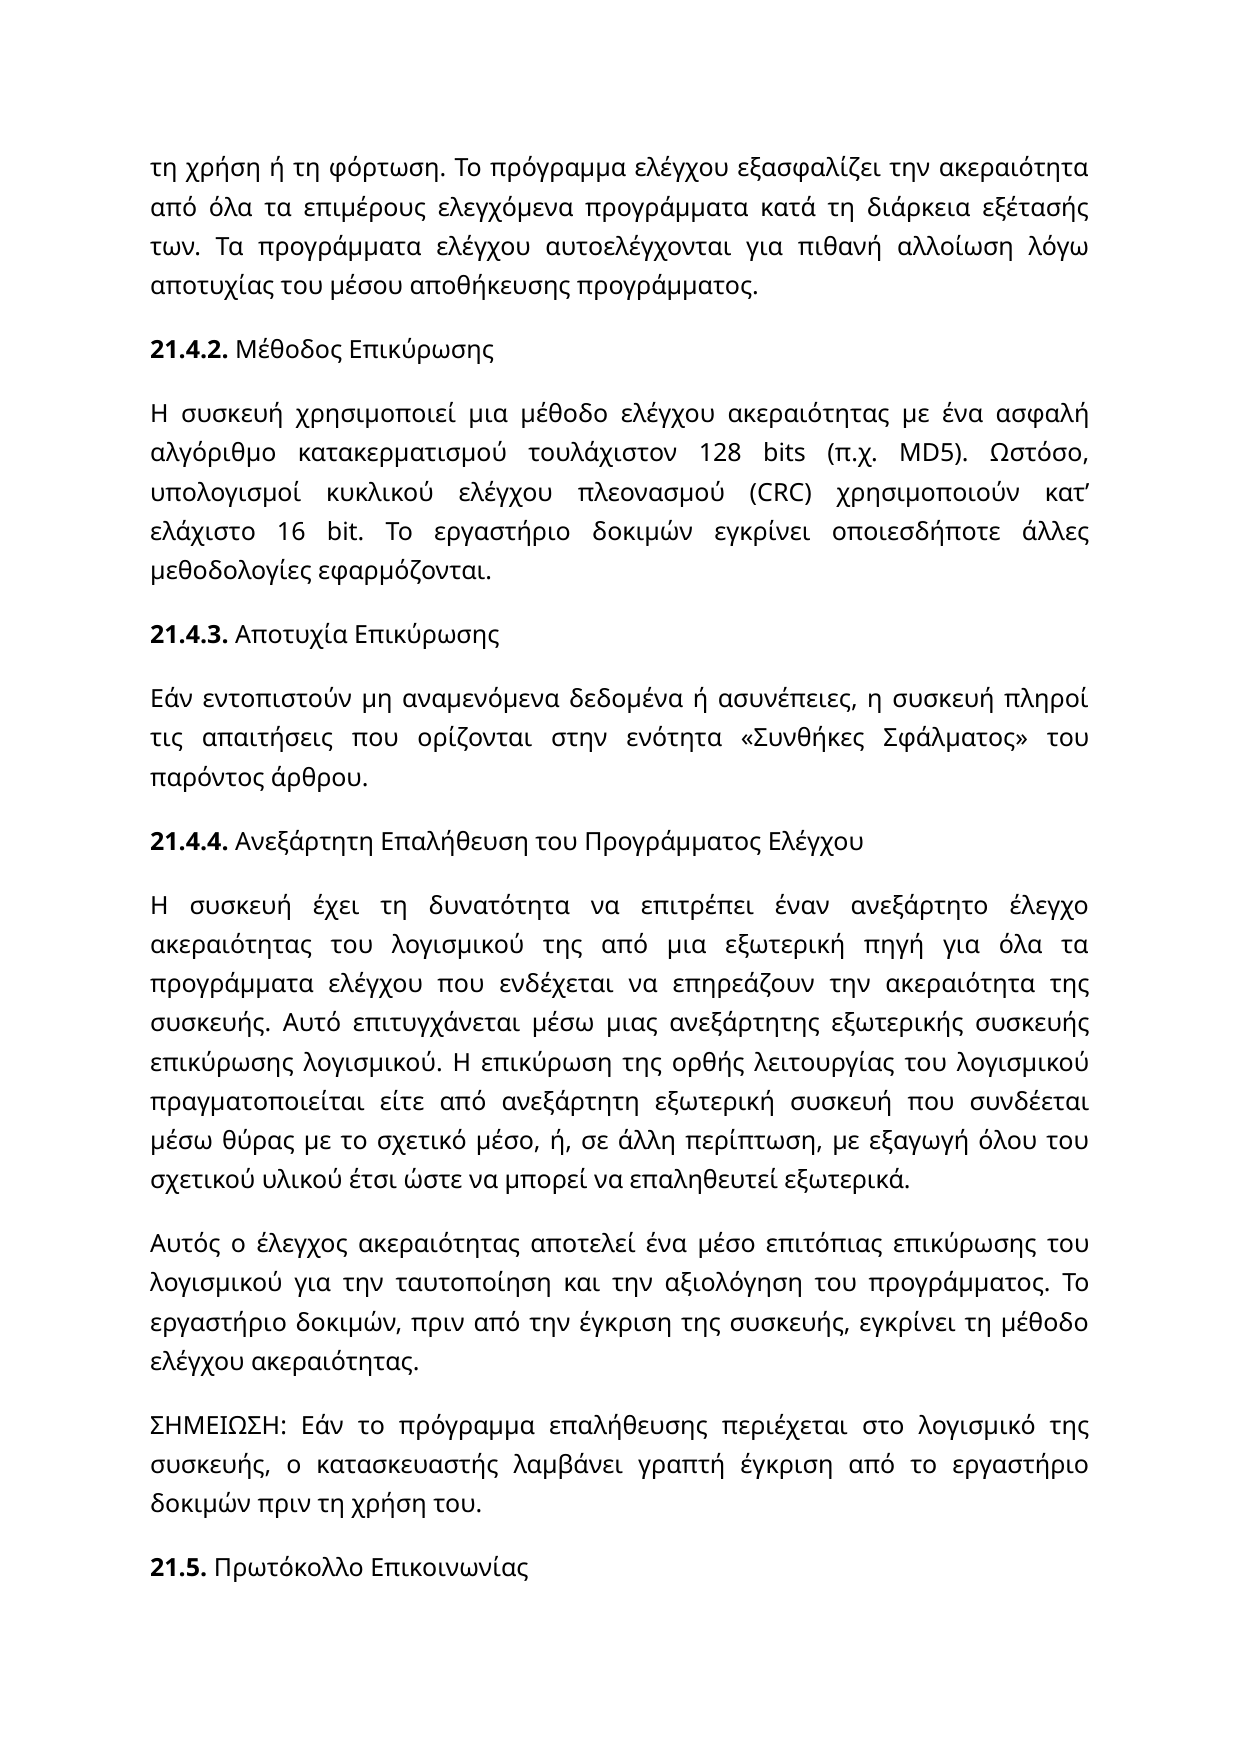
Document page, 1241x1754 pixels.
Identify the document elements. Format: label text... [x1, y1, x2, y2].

text 21.4.3. Αποτυχία Επικύρωσης [150, 617, 1090, 651]
text 21.4.4. Ανεξάρτητη Επαλήθευση του Προγράμματος Ελέγχου [150, 823, 1090, 857]
text ΣΗΜΕΙΩΣΗ: Εάν το πρόγραμμα επαλήθευσης περιέχεται στο λογισμικό της συσκευής, ο κατασκευαστής λαμβάνει γραπτή έγκριση από το εργαστήριο δοκιμών πριν τη χρήση του. [150, 1407, 1090, 1520]
text Εάν εντοπιστούν μη αναμενόμενα δεδομένα ή ασυνέπειες, η συσκευή πληροί τις απαιτήσεις που ορίζονται στην ενότητα «Συνθήκες Σφάλματος» του παρόντος άρθρου. [150, 681, 1090, 793]
text τη χρήση ή τη φόρτωση. Το πρόγραμμα ελέγχου εξασφαλίζει την ακεραιότητα από όλα τα επιμέρους ελεγχόμενα προγράμματα κατά τη διάρκεια εξέτασής των. Τα προγράμματα ελέγχου αυτοελέγχονται για πιθανή αλλοίωση λόγω αποτυχίας του μέσου αποθήκευσης προγράμματος. [150, 150, 1090, 302]
text 21.4.2. Μέθοδος Επικύρωσης [150, 332, 1090, 366]
text Η συσκευή έχει τη δυνατότητα να επιτρέπει έναν ανεξάρτητο έλεγχο ακεραιότητας του λογισμικού της από μια εξωτερική πηγή για όλα τα προγράμματα ελέγχου που ενδέχεται να επηρεάζουν την ακεραιότητα της συσκευής. Αυτό επιτυγχάνεται μέσω μιας ανεξάρτητης εξωτερικής συσκευής επικύρωσης λογισμικού. Η επικύρωση της ορθής λειτουργίας του λογισμικού πραγματοποιείται είτε από ανεξάρτητη εξωτερική συσκευή που συνδέεται μέσω θύρας με το σχετικό μέσο, ή, σε άλλη περίπτωση, με εξαγωγή όλου του σχετικού υλικού έτσι ώστε να μπορεί να επαληθευτεί εξωτερικά. [150, 887, 1090, 1196]
text Αυτός ο έλεγχος ακεραιότητας αποτελεί ένα μέσο επιτόπιας επικύρωσης του λογισμικού για την ταυτοποίηση και την αξιολόγηση του προγράμματος. Το εργαστήριο δοκιμών, πριν από την έγκριση της συσκευής, εγκρίνει τη μέθοδο ελέγχου ακεραιότητας. [150, 1226, 1090, 1377]
text 21.5. Πρωτόκολλο Επικοινωνίας [150, 1550, 1090, 1584]
text Η συσκευή χρησιμοποιεί μια μέθοδο ελέγχου ακεραιότητας με ένα ασφαλή αλγόριθμο κατακερματισμού τουλάχιστον 128 bits (π.χ. MD5). Ωστόσο, υπολογισμοί κυκλικού ελέγχου πλεονασμού (CRC) χρησιμοποιούν κατ’ ελάχιστο 16 bit. Το εργαστήριο δοκιμών εγκρίνει οποιεσδήποτε άλλες μεθοδολογίες εφαρμόζονται. [150, 396, 1090, 587]
